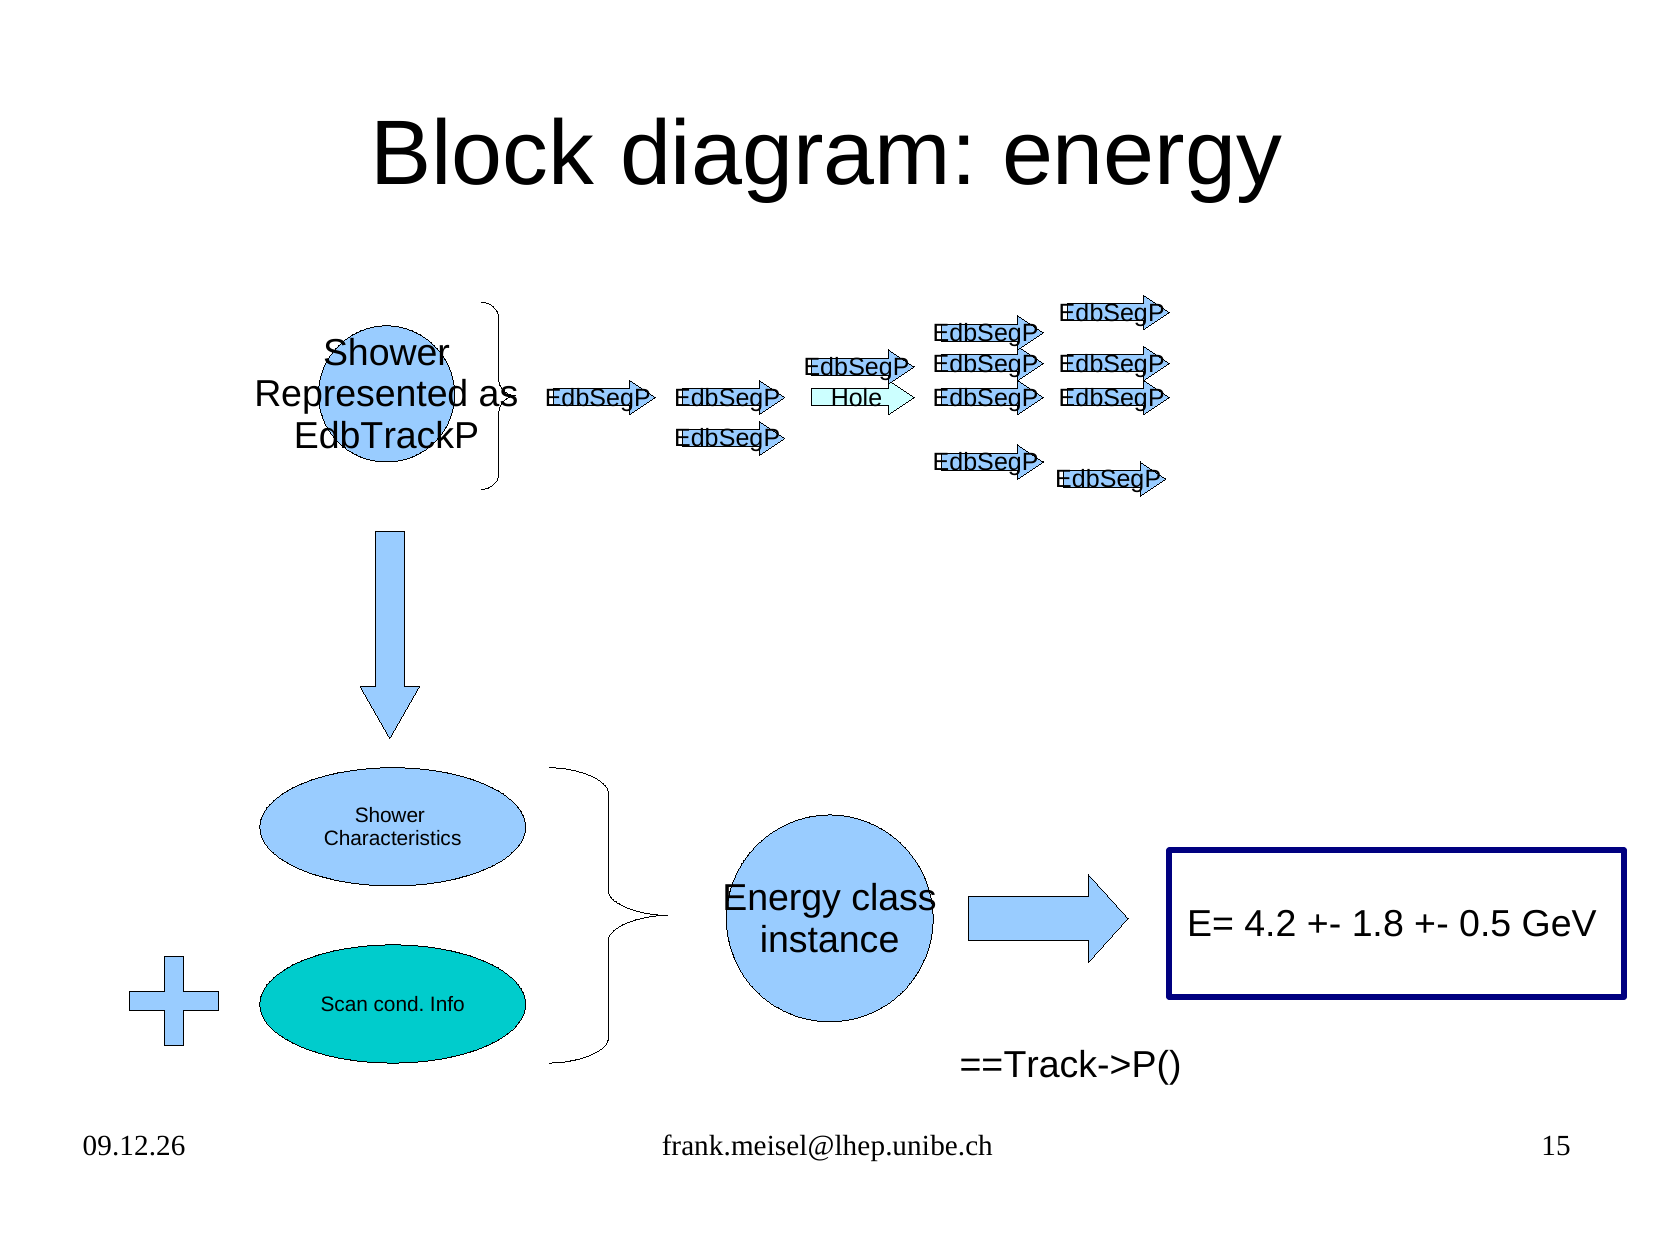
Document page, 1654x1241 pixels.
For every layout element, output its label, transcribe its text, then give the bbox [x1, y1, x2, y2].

title Block diagram: energy [82, 49, 1571, 257]
text_box Hole [851, 394, 859, 405]
text_box EdbSegP [553, 388, 571, 406]
text_box ==Track->P() [944, 1035, 1329, 1093]
text_box Hole [834, 398, 844, 406]
text_box EdbSegP [967, 348, 1044, 381]
text_box Scan cond. Info [259, 944, 526, 1064]
text_box EdbSegP [1063, 461, 1166, 497]
text_box EdbSegP [967, 381, 1044, 415]
text_box [360, 531, 420, 739]
text_box Shower Represented as EdbTrackP [318, 325, 455, 462]
text_box EdbSegP [1067, 354, 1085, 372]
text_box E= 4.2 +- 1.8 +- 0.5 GeV [1169, 850, 1625, 998]
text_box EdbSegP [941, 354, 959, 372]
text_box EdbSegP [708, 380, 785, 415]
text_box EdbSegP [579, 380, 656, 415]
text_box Hole [811, 388, 864, 406]
text_box Hole [866, 382, 915, 415]
text_box Energy class instance [726, 814, 934, 1022]
text_box EdbSegP [1067, 303, 1085, 321]
text_box [129, 956, 219, 1046]
text_box EdbSegP [682, 388, 700, 406]
text_box EdbSegP [682, 421, 785, 456]
text_box EdbSegP [1093, 295, 1170, 330]
text_box EdbSegP [1093, 346, 1170, 381]
text_box EdbSegP [941, 388, 959, 406]
text_box Shower Characteristics [259, 767, 526, 886]
text_box EdbSegP [1093, 381, 1170, 415]
text_box [968, 874, 1129, 963]
text_box EdbSegP [941, 315, 1044, 350]
text_box EdbSegP [1067, 388, 1085, 406]
text_box EdbSegP [811, 349, 915, 384]
text_box EdbSegP [941, 444, 1044, 480]
